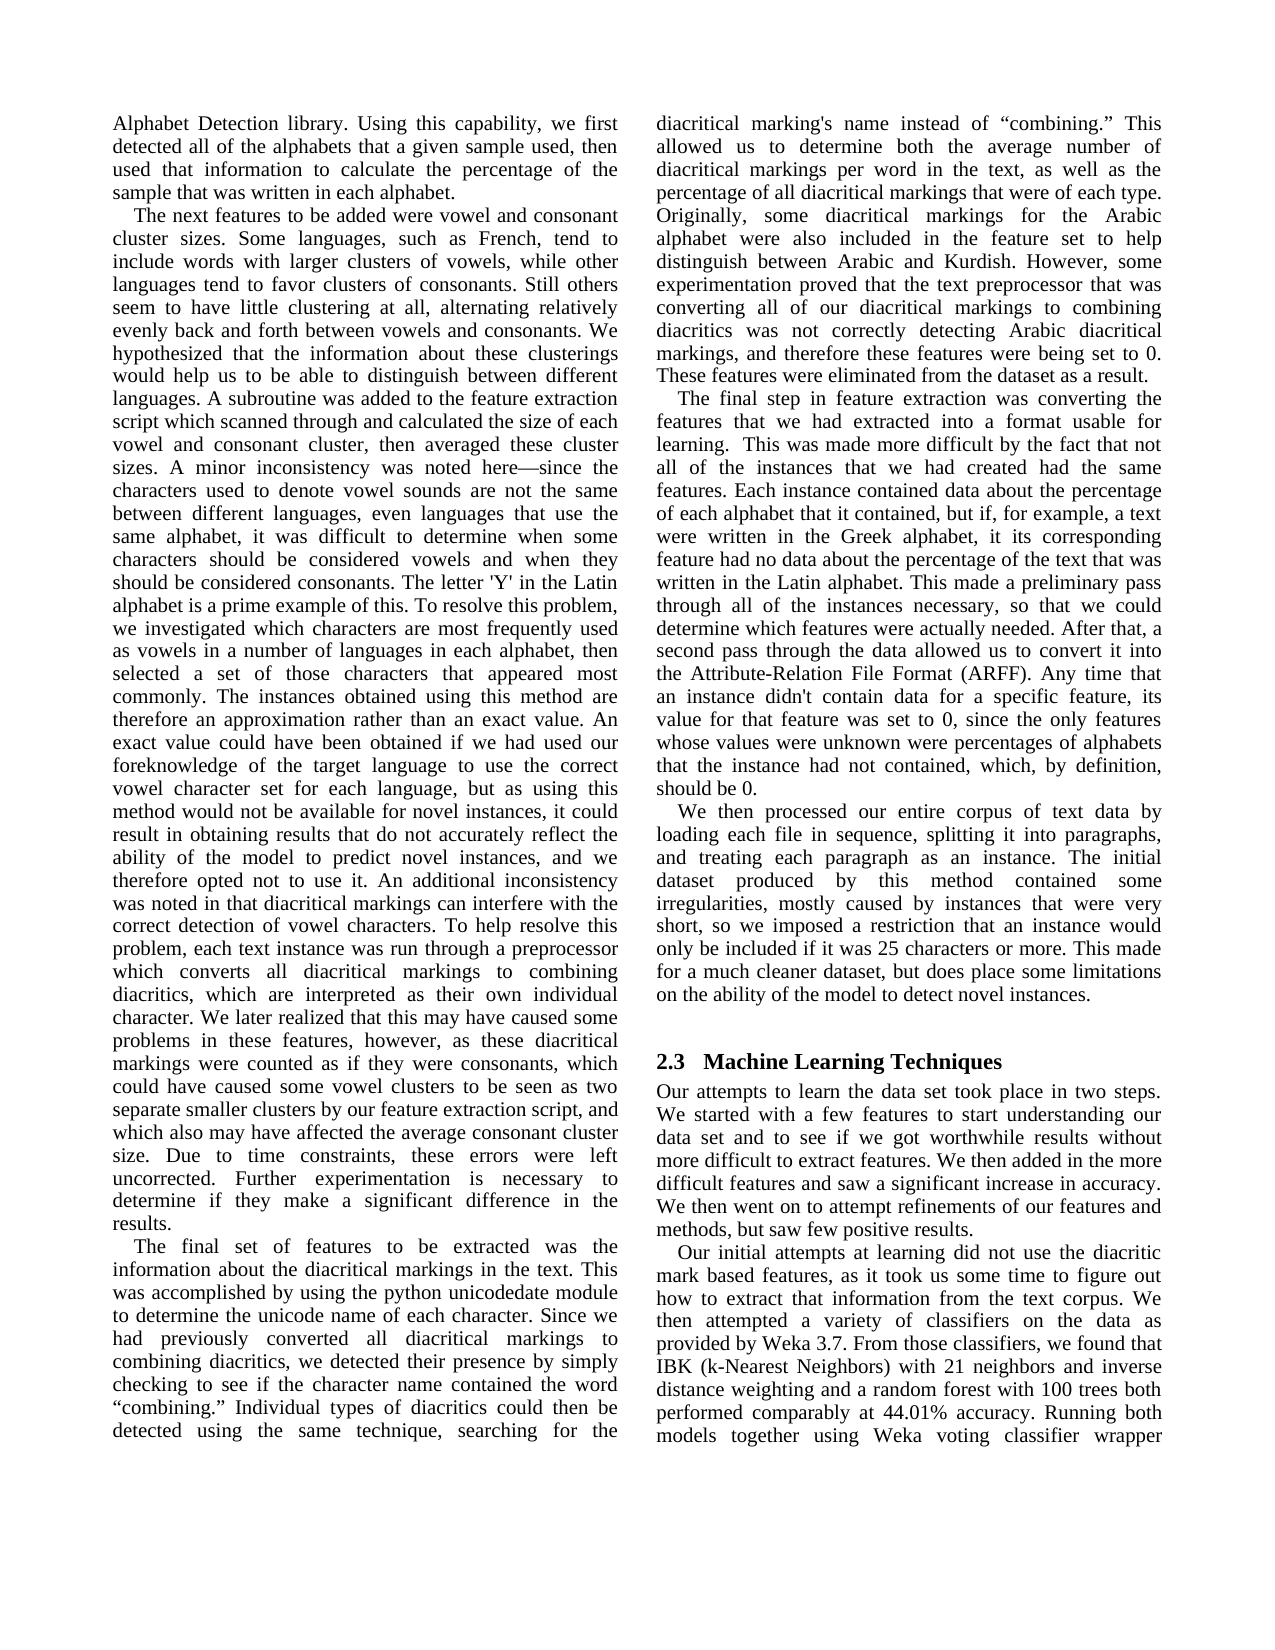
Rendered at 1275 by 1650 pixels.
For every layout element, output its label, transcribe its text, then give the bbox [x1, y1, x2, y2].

text We then processed our entire corpus of text data by loading each file in sequence, splitting it into paragraphs, and treating each paragraph as an instance. The initial dataset produced by this method contained some irregularities, mostly caused by instances that were very short, so we imposed a restriction that an instance would only be included if it was 25 characters or more. This made for a much cleaner dataset, but does place some limitations on the ability of the model to detect novel instances. [656, 800, 1162, 1006]
text Our initial attempts at learning did not use the diacritic mark based features, as it took us some time to figure out how to extract that information from the text corpus. We then attempted a variety of classifiers on the data as provided by Weka 3.7. From those classifiers, we found that IBK (k-Nearest Neighbors) with 21 neighbors and inverse distance weighting and a random forest with 100 trees both performed comparably at 44.01% accuracy. Running both models together using Weka voting classifier wrapper [656, 1241, 1162, 1447]
subtitle 2.3 Machine Learning Techniques [656, 1047, 1162, 1074]
text The final step in feature extraction was converting the features that we had extracted into a format usable for learning. This was made more difficult by the fact that not all of the instances that we had created had the same features. Each instance contained data about the percentage of each alphabet that it contained, but if, for example, a text were written in the Greek alphabet, it its corresponding feature had no data about the percentage of the text that was written in the Latin alphabet. This made a preliminary pass through all of the instances necessary, so that we could determine which features were actually needed. After that, a second pass through the data allowed us to convert it into the Attribute-Relation File Format (ARFF). Any time that an instance didn't contain data for a specific feature, its value for that feature was set to 0, since the only features whose values were unknown were percentages of alphabets that the instance had not contained, which, by definition, should be 0. [656, 387, 1162, 800]
text Our attempts to learn the data set took place in two steps. We started with a few features to start understanding our data set and to see if we got worthwhile results without more difficult to extract features. We then added in the more difficult features and saw a significant increase in accuracy. We then went on to attempt refinements of our features and methods, but saw few positive results. [656, 1080, 1162, 1241]
text diacritical marking's name instead of “combining.” This allowed us to determine both the average number of diacritical markings per word in the text, as well as the percentage of all diacritical markings that were of each type. Originally, some diacritical markings for the Arabic alphabet were also included in the feature set to help distinguish between Arabic and Kurdish. However, some experimentation proved that the text preprocessor that was converting all of our diacritical markings to combining diacritics was not correctly detecting Arabic diacritical markings, and therefore these features were being set to 0. These features were eliminated from the dataset as a result. [656, 112, 1162, 387]
text The final set of features to be extracted was the information about the diacritical markings in the text. This was accomplished by using the python unicodedate module to determine the unicode name of each character. Since we had previously converted all diacritical markings to combining diacritics, we detected their presence by simply checking to see if the character name contained the word “combining.” Individual types of diacritics could then be detected using the same technique, searching for the [112, 1235, 619, 1442]
text Alphabet Detection library. Using this capability, we first detected all of the alphabets that a given sample used, then used that information to calculate the percentage of the sample that was written in each alphabet. [112, 112, 619, 204]
text The next features to be added were vowel and consonant cluster sizes. Some languages, such as French, tend to include words with larger clusters of vowels, while other languages tend to favor clusters of consonants. Still others seem to have little clustering at all, alternating relatively evenly back and forth between vowels and consonants. We hypothesized that the information about these clusterings would help us to be able to distinguish between different languages. A subroutine was added to the feature extraction script which scanned through and calculated the size of each vowel and consonant cluster, then averaged these cluster sizes. A minor inconsistency was noted here—since the characters used to denote vowel sounds are not the same between different languages, even languages that use the same alphabet, it was difficult to determine when some characters should be considered vowels and when they should be considered consonants. The letter 'Y' in the Latin alphabet is a prime example of this. To resolve this problem, we investigated which characters are most frequently used as vowels in a number of languages in each alphabet, then selected a set of those characters that appeared most commonly. The instances obtained using this method are therefore an approximation rather than an exact value. An exact value could have been obtained if we had used our foreknowledge of the target language to use the correct vowel character set for each language, but as using this method would not be available for novel instances, it could result in obtaining results that do not accurately reflect the ability of the model to predict novel instances, and we therefore opted not to use it. An additional inconsistency was noted in that diacritical markings can interfere with the correct detection of vowel characters. To help resolve this problem, each text instance was run through a preprocessor which converts all diacritical markings to combining diacritics, which are interpreted as their own individual character. We later realized that this may have caused some problems in these features, however, as these diacritical markings were counted as if they were consonants, which could have caused some vowel clusters to be seen as two separate smaller clusters by our feature extraction script, and which also may have affected the average consonant cluster size. Due to time constraints, these errors were left uncorrected. Further experimentation is necessary to determine if they make a significant difference in the results. [112, 204, 619, 1235]
